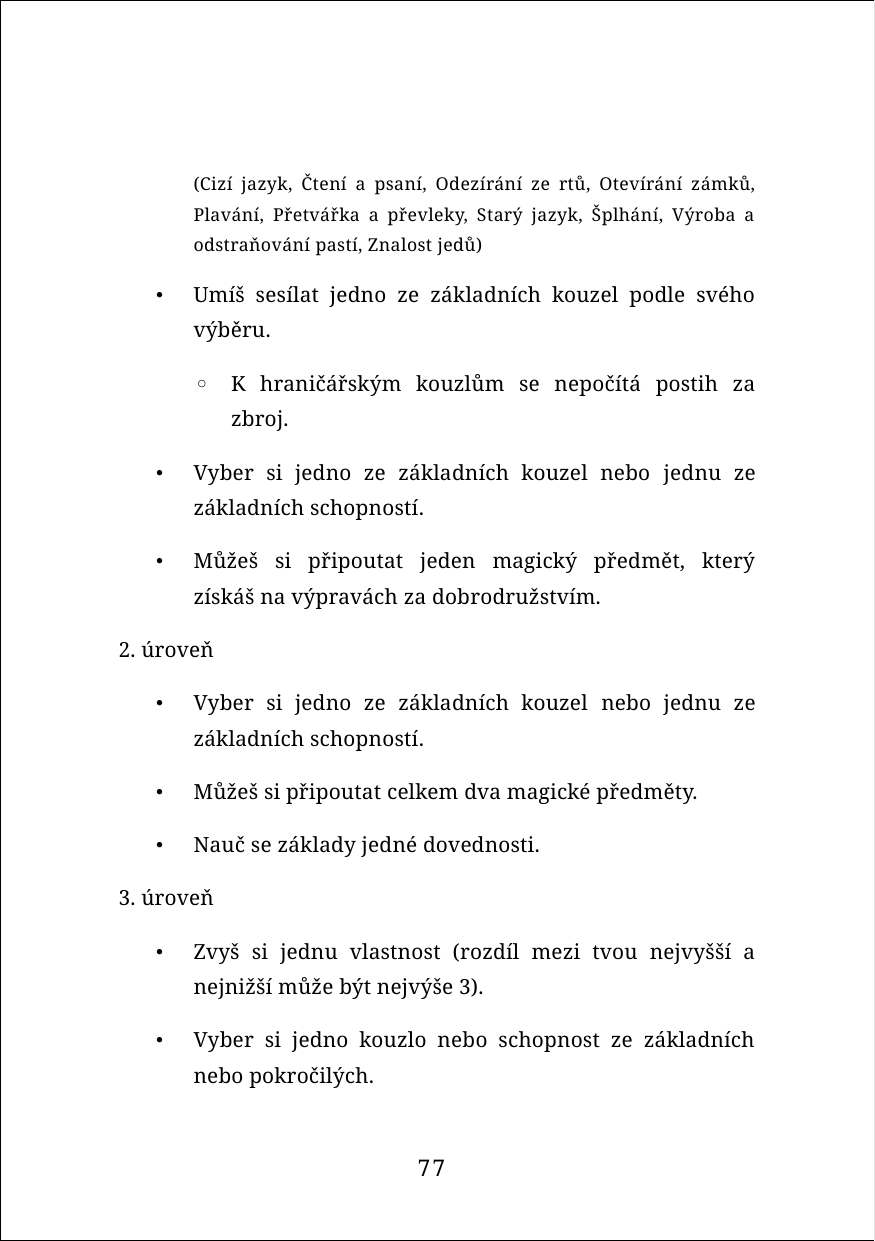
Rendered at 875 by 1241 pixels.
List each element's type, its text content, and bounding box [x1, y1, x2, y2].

text 3. úroveň [118, 883, 756, 912]
list Zvyš si jednu vlastnost (rozdíl mezi tvou nejvyšší a nejnižší může být nejvýše 3). [156, 937, 756, 1001]
list Vyber si jedno ze základních kouzel nebo jednu ze základních schopností. [156, 458, 756, 522]
list Vyber si jedno kouzlo nebo schopnost ze základních nebo pokročilých. [156, 1026, 756, 1089]
list K hraničářským kouzlům se nepočítá postih za zbroj. [193, 369, 756, 433]
list Můžeš si připoutat celkem dva magické předměty. [156, 777, 756, 806]
list Nauč se základy jedné dovednosti. [156, 830, 756, 859]
text 2. úroveň [118, 635, 756, 663]
list Umíš sesílat jedno ze základních kouzel podle svého výběru. [156, 280, 756, 344]
list (Cizí jazyk, Čtení a psaní, Odezírání ze rtů, Otevírání zámků, Plavání, Přetvářka a převleky, Starý jazyk, Šplhání, Výroba a odstraňování pastí, Znalost jedů) [156, 172, 756, 256]
list Vyber si jedno ze základních kouzel nebo jednu ze základních schopností. [156, 688, 756, 752]
list Můžeš si připoutat jeden magický předmět, který získáš na výpravách za dobrodružstvím. [156, 546, 756, 610]
